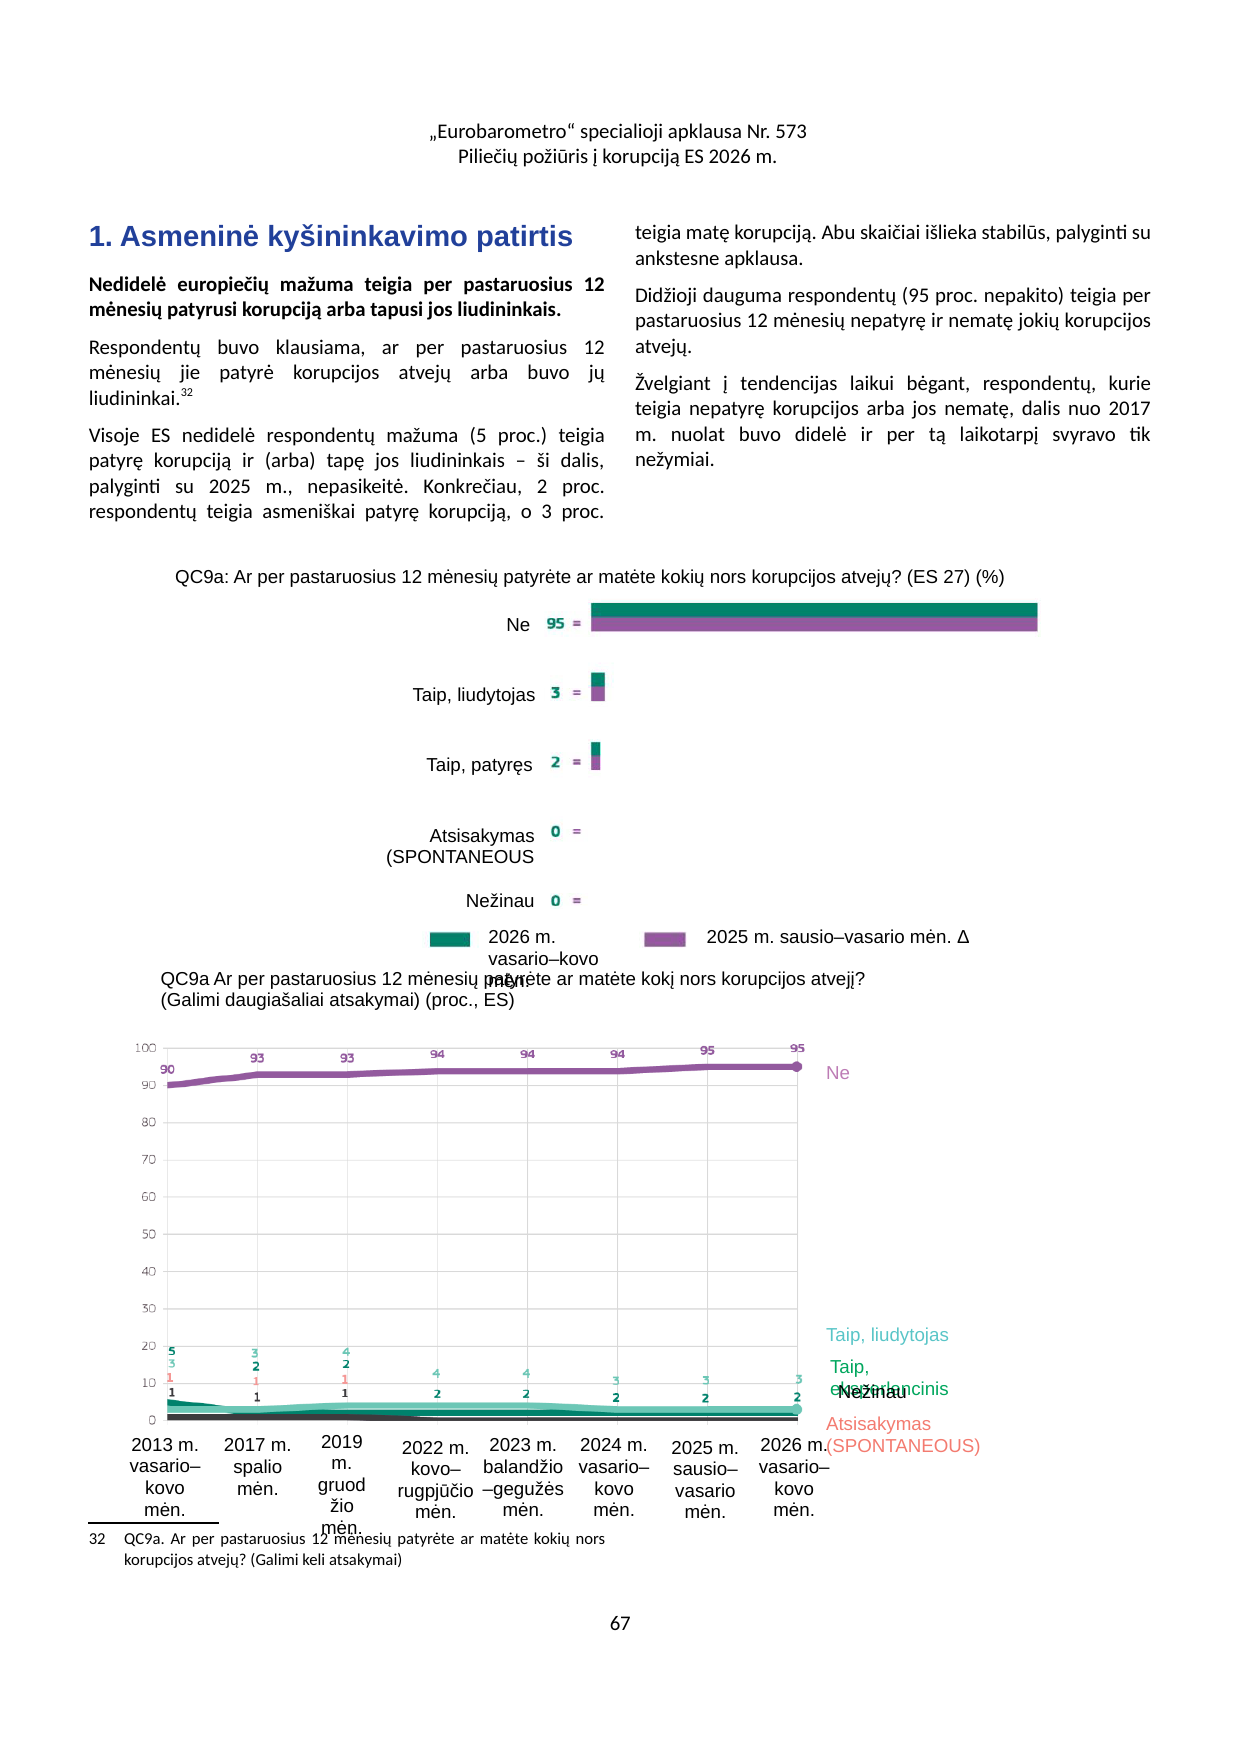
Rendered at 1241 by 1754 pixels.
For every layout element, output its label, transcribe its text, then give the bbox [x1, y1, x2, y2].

text Respondentų buvo klausiama, ar per pastaruosius 12 mėnesių jie patyrė korupcijos atvejų arba buvo jų liudininkai. [88, 334, 605, 410]
text Visoje ES nedidelė respondentų mažuma (5 proc.) teigia patyrę korupciją ir (arba) tapę jos liudininkais – ši dalis, palyginti su 2025 m., nepasikeitė. Konkrečiau, 2 proc. respondentų teigia asmeniškai patyrę korupciją, o 3 proc. [88, 422, 605, 524]
picture [544, 591, 1041, 909]
text Didžioji dauguma respondentų (95 proc. nepakito) teigia per pastaruosius 12 mėnesių nepatyrę ir nematę jokių korupcijos atvejų. [635, 282, 1152, 358]
text QC9a. Ar per pastaruosius 12 mėnesių patyrėte ar matėte kokių nors korupcijos atvejų? (Galimi keli atsakymai) [88, 1529, 605, 1569]
subtitle 1. Asmeninė kyšininkavimo patirtis [88, 219, 605, 253]
text Žvelgiant į tendencijas laikui bėgant, respondentų, kurie teigia nepatyrę korupcijos arba jos nematę, dalis nuo 2017 m. nuolat buvo didelė ir per tą laikotarpį svyravo tik nežymiai. [635, 370, 1152, 472]
picture [119, 1039, 805, 1427]
picture [422, 923, 692, 955]
text teigia matę korupciją. Abu skaičiai išlieka stabilūs, palyginti su ankstesne apklausa. [635, 219, 1152, 270]
text Nedidelė europiečių mažuma teigia per pastaruosius 12 mėnesių patyrusi korupciją arba tapusi jos liudininkais. [88, 271, 605, 322]
